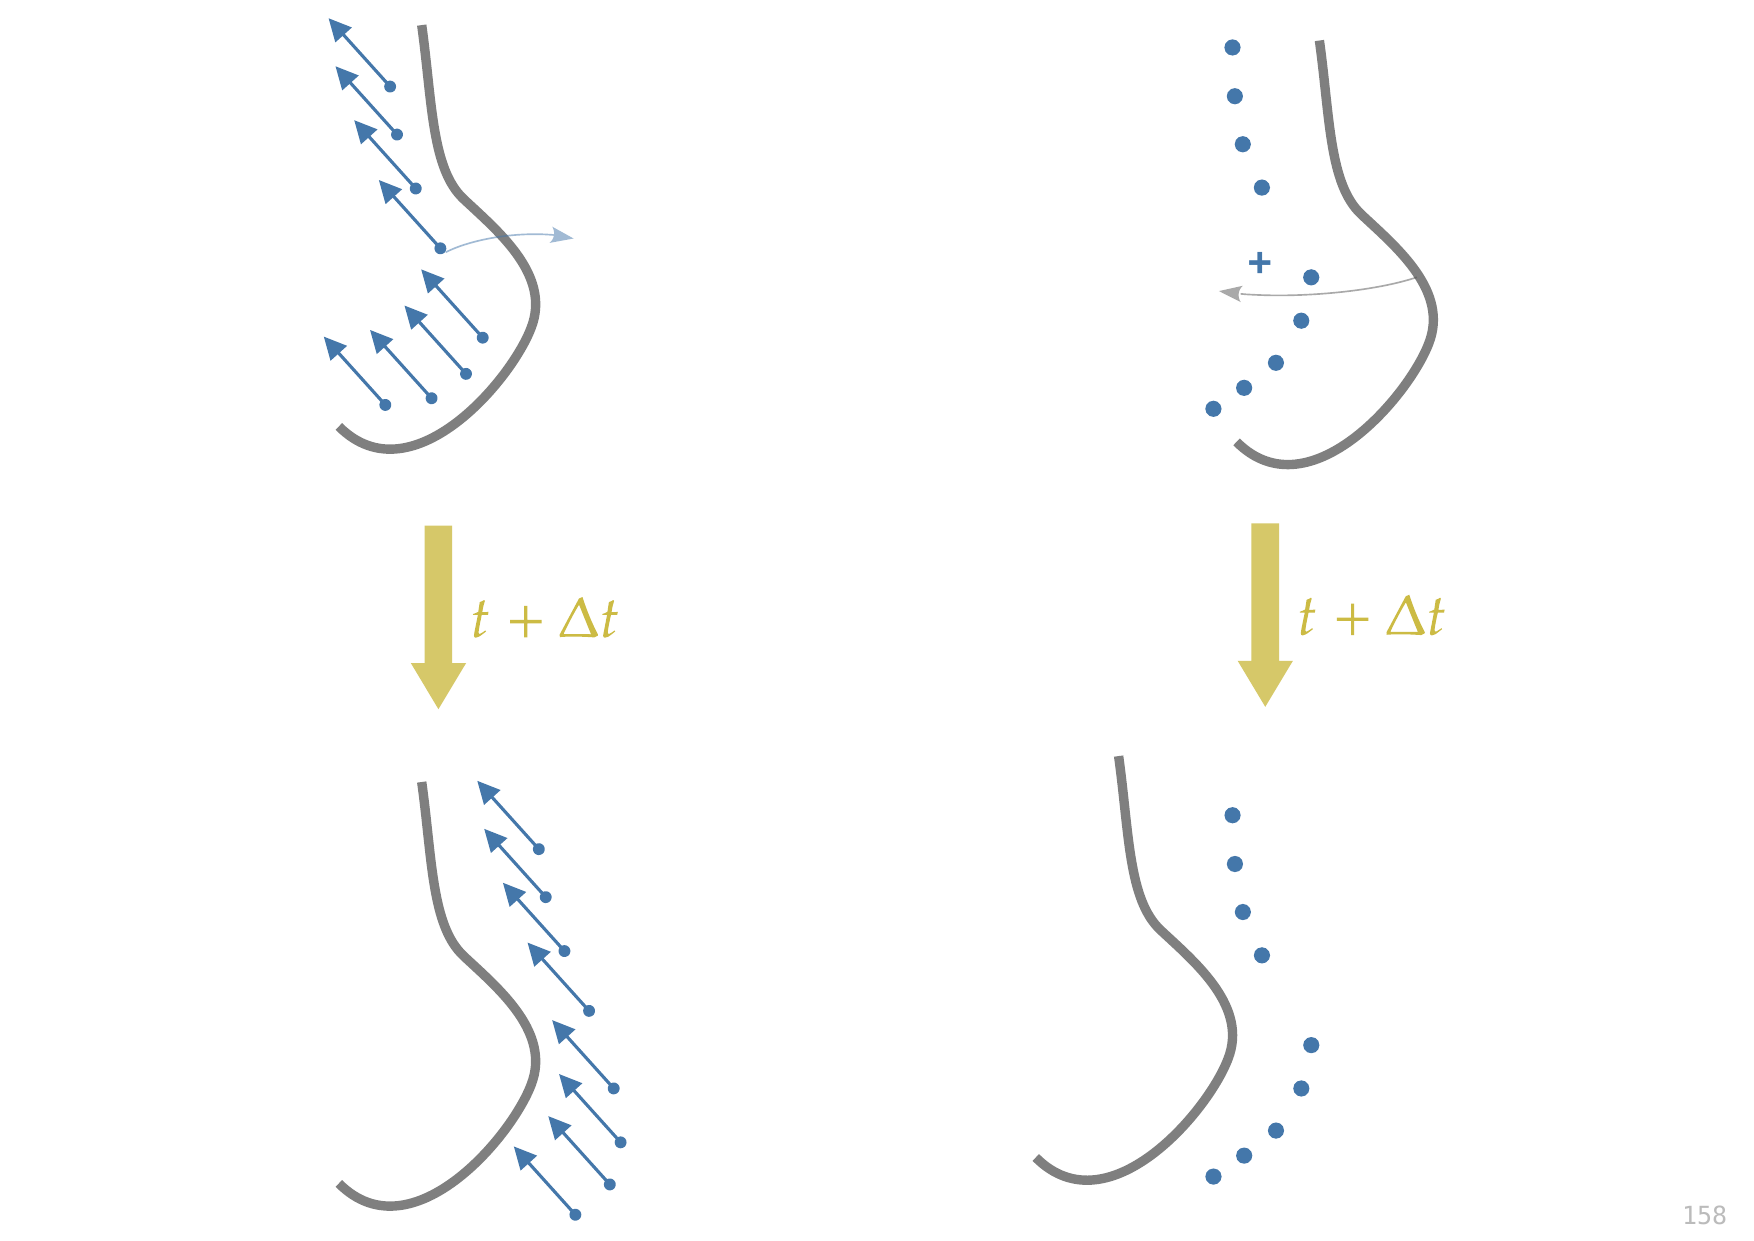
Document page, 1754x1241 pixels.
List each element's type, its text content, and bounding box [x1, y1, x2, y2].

text_box [1205, 1168, 1222, 1185]
text_box [559, 597, 598, 638]
text_box [1236, 379, 1253, 396]
text_box [1234, 136, 1251, 153]
text_box [510, 605, 542, 638]
text_box [1303, 269, 1320, 286]
text_box [1224, 807, 1241, 824]
text_box + [1232, 218, 1289, 282]
text_box [1236, 1147, 1253, 1164]
text_box [1234, 903, 1251, 921]
text_box [1293, 1080, 1310, 1097]
text_box [1429, 597, 1445, 636]
text_box [410, 525, 467, 710]
text_box [1253, 179, 1271, 196]
text_box [1226, 88, 1243, 105]
text_box [1293, 312, 1310, 329]
text_box [472, 600, 489, 638]
text_box [1226, 855, 1244, 873]
text_box [1299, 597, 1316, 636]
text_box [1224, 39, 1241, 56]
text_box [1237, 523, 1293, 707]
text_box [1386, 594, 1425, 636]
text_box [602, 600, 618, 638]
text_box [1205, 400, 1222, 417]
text_box [1253, 947, 1271, 964]
text_box [1303, 1037, 1320, 1054]
text_box [1267, 1122, 1285, 1139]
text_box [1267, 354, 1285, 371]
text_box [1336, 603, 1369, 636]
